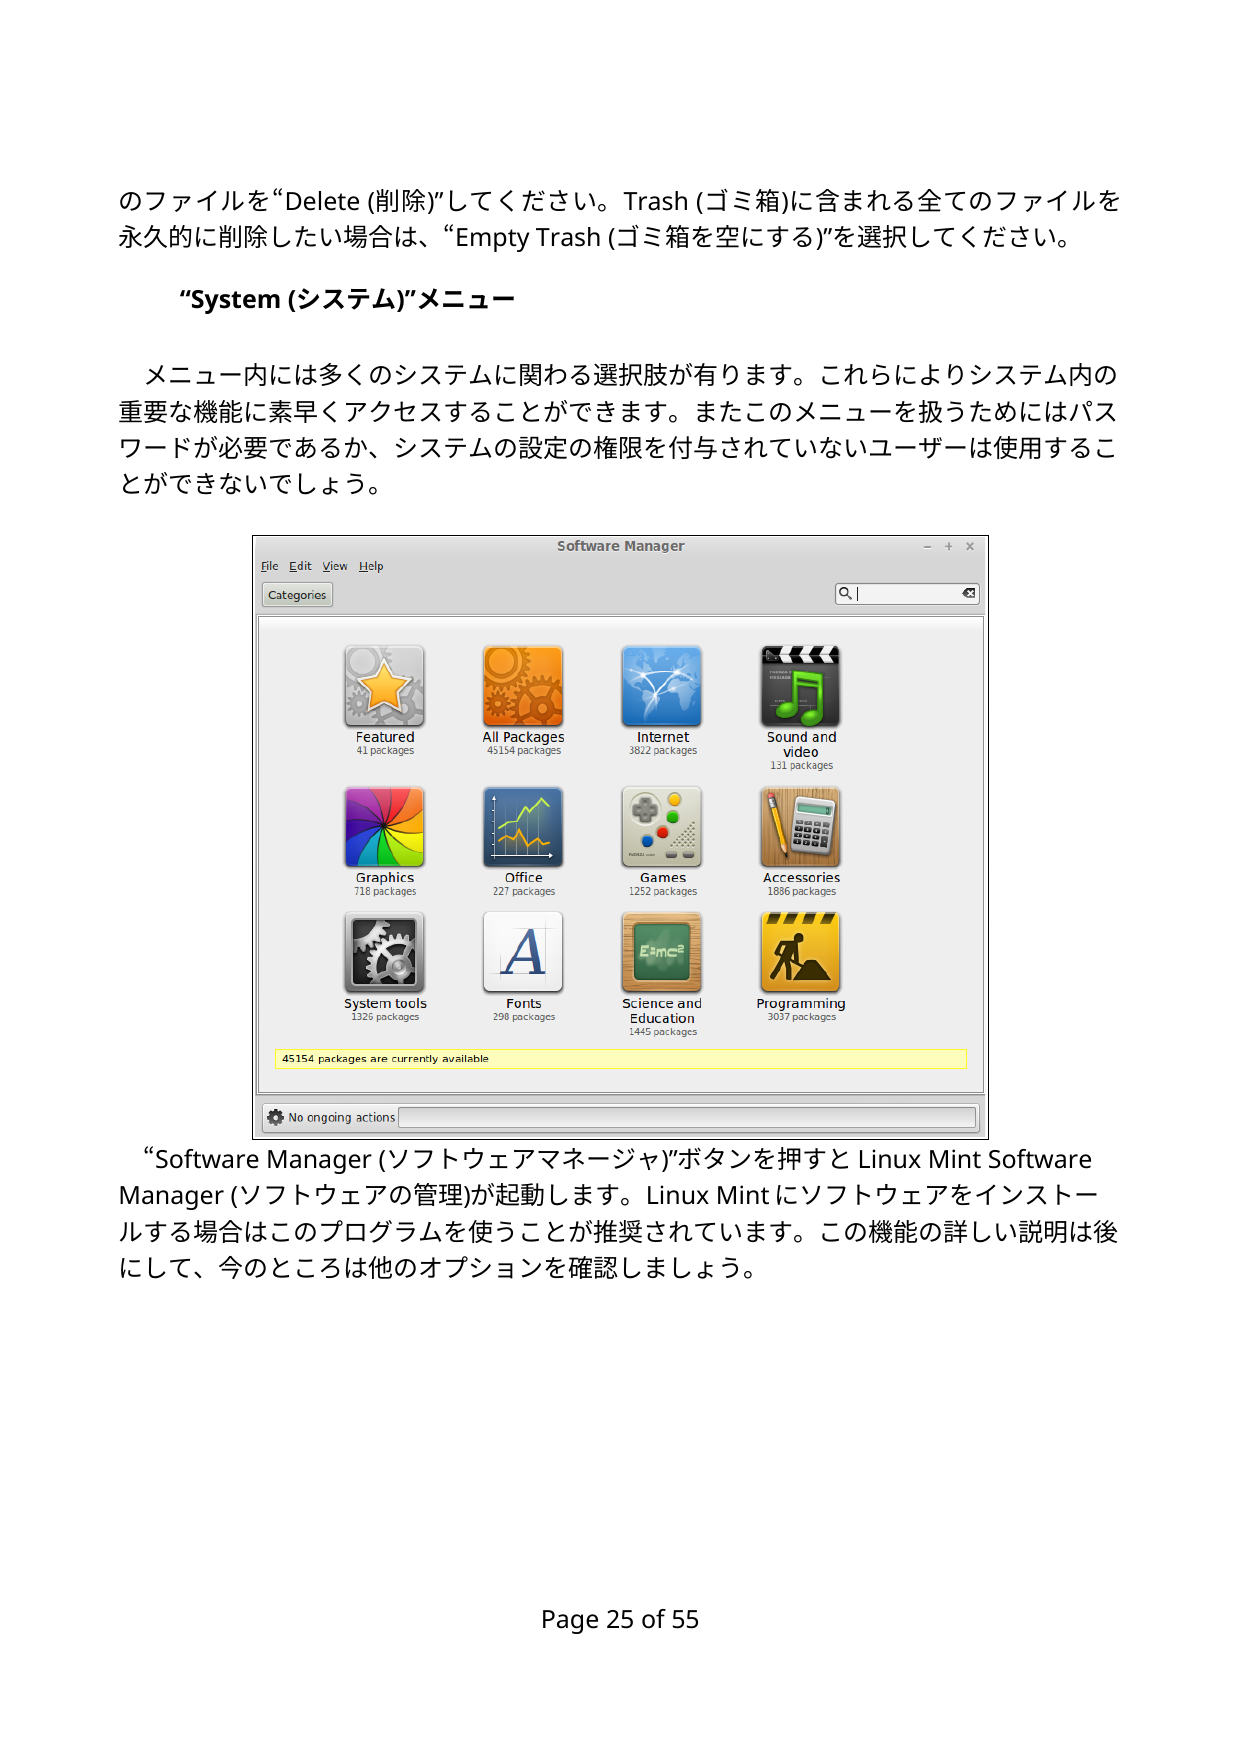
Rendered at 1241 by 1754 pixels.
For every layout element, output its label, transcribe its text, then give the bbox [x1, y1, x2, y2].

subtitle “System (システム)”メニュー [118, 279, 1122, 315]
picture [255, 537, 986, 1137]
text メニュー内には多くのシステムに関わる選択肢が有ります。これらによりシステム内の重要な機能に素早くアクセスすることができます。またこのメニューを扱うためにはパスワードが必要であるか、システムの設定の権限を付与されていないユーザーは使用することができないでしょう。 [118, 356, 1122, 501]
text “Software Manager (ソフトウェアマネージャ)”ボタンを押すとLinux Mint Software Manager (ソフトウェアの管理)が起動します。Linux Mintにソフトウェアをインストールする場合はこのプログラムを使うことが推奨されています。この機能の詳しい説明は後にして、今のところは他のオプションを確認しましょう。 [118, 1139, 1122, 1284]
text のファイルを“Delete (削除)”してください。Trash (ゴミ箱)に含まれる全てのファイルを永久的に削除したい場合は、“Empty Trash (ゴミ箱を空にする)”を選択してください。 [118, 182, 1122, 254]
